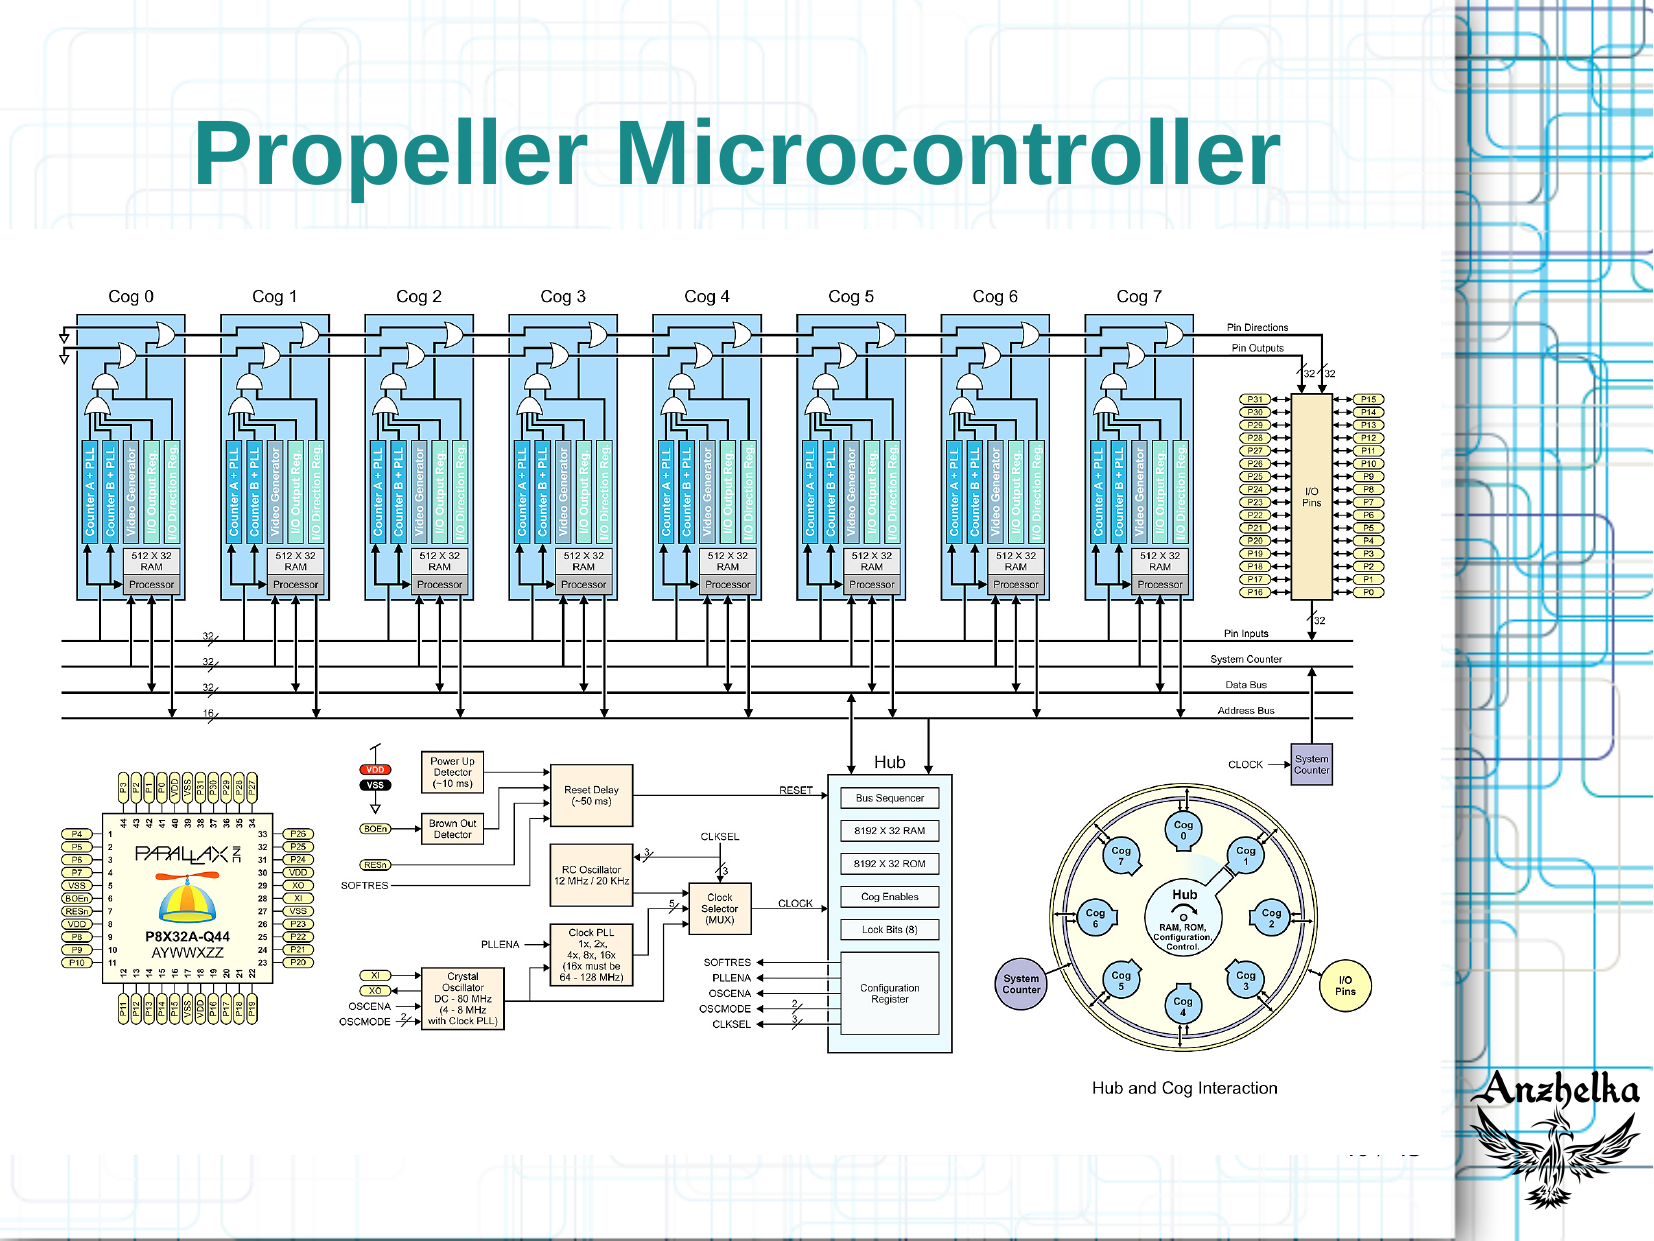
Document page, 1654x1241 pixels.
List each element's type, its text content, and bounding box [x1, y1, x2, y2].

picture [0, 0, 1654, 1241]
title Propeller Microcontroller [58, 49, 1417, 229]
